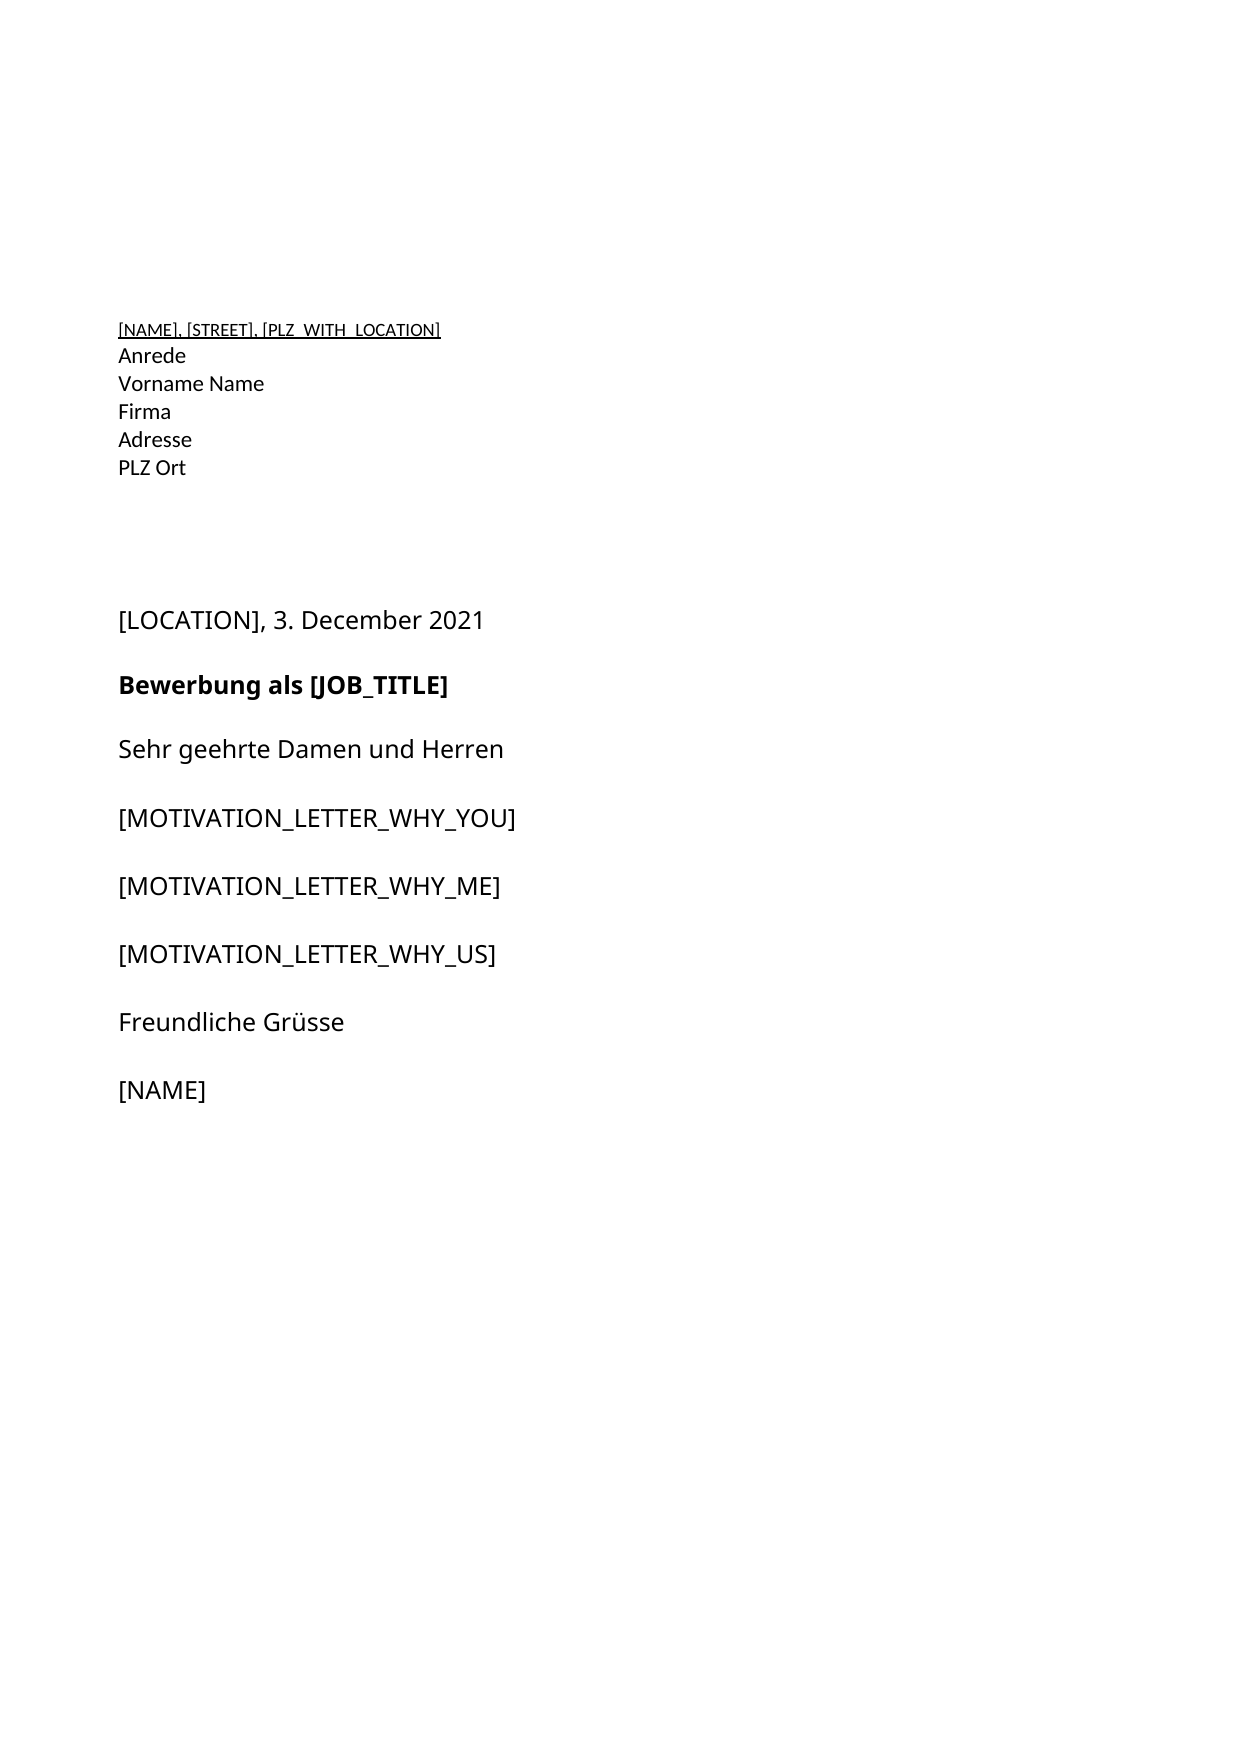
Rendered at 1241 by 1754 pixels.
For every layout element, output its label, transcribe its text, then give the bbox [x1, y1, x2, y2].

text Anrede [118, 341, 1107, 369]
text PLZ Ort [118, 453, 1107, 481]
text Bewerbung als [JOB_TITLE] [118, 667, 1107, 702]
text [NAME], [STREET], [PLZ_WITH_LOCATION] [118, 318, 1107, 341]
text Firma [118, 397, 1107, 425]
text [MOTIVATION_LETTER_WHY_US] [118, 936, 1107, 971]
text Adresse [118, 425, 1107, 453]
text [NAME] [118, 1073, 1107, 1107]
text Freundliche Grüsse [118, 1004, 1107, 1039]
text Vorname Name [118, 369, 1107, 397]
text [MOTIVATION_LETTER_WHY_ME] [118, 868, 1107, 902]
text [LOCATION], 3. December 2021 [118, 603, 1107, 637]
text [MOTIVATION_LETTER_WHY_YOU] [118, 800, 1107, 834]
text Sehr geehrte Damen und Herren [118, 732, 1107, 766]
